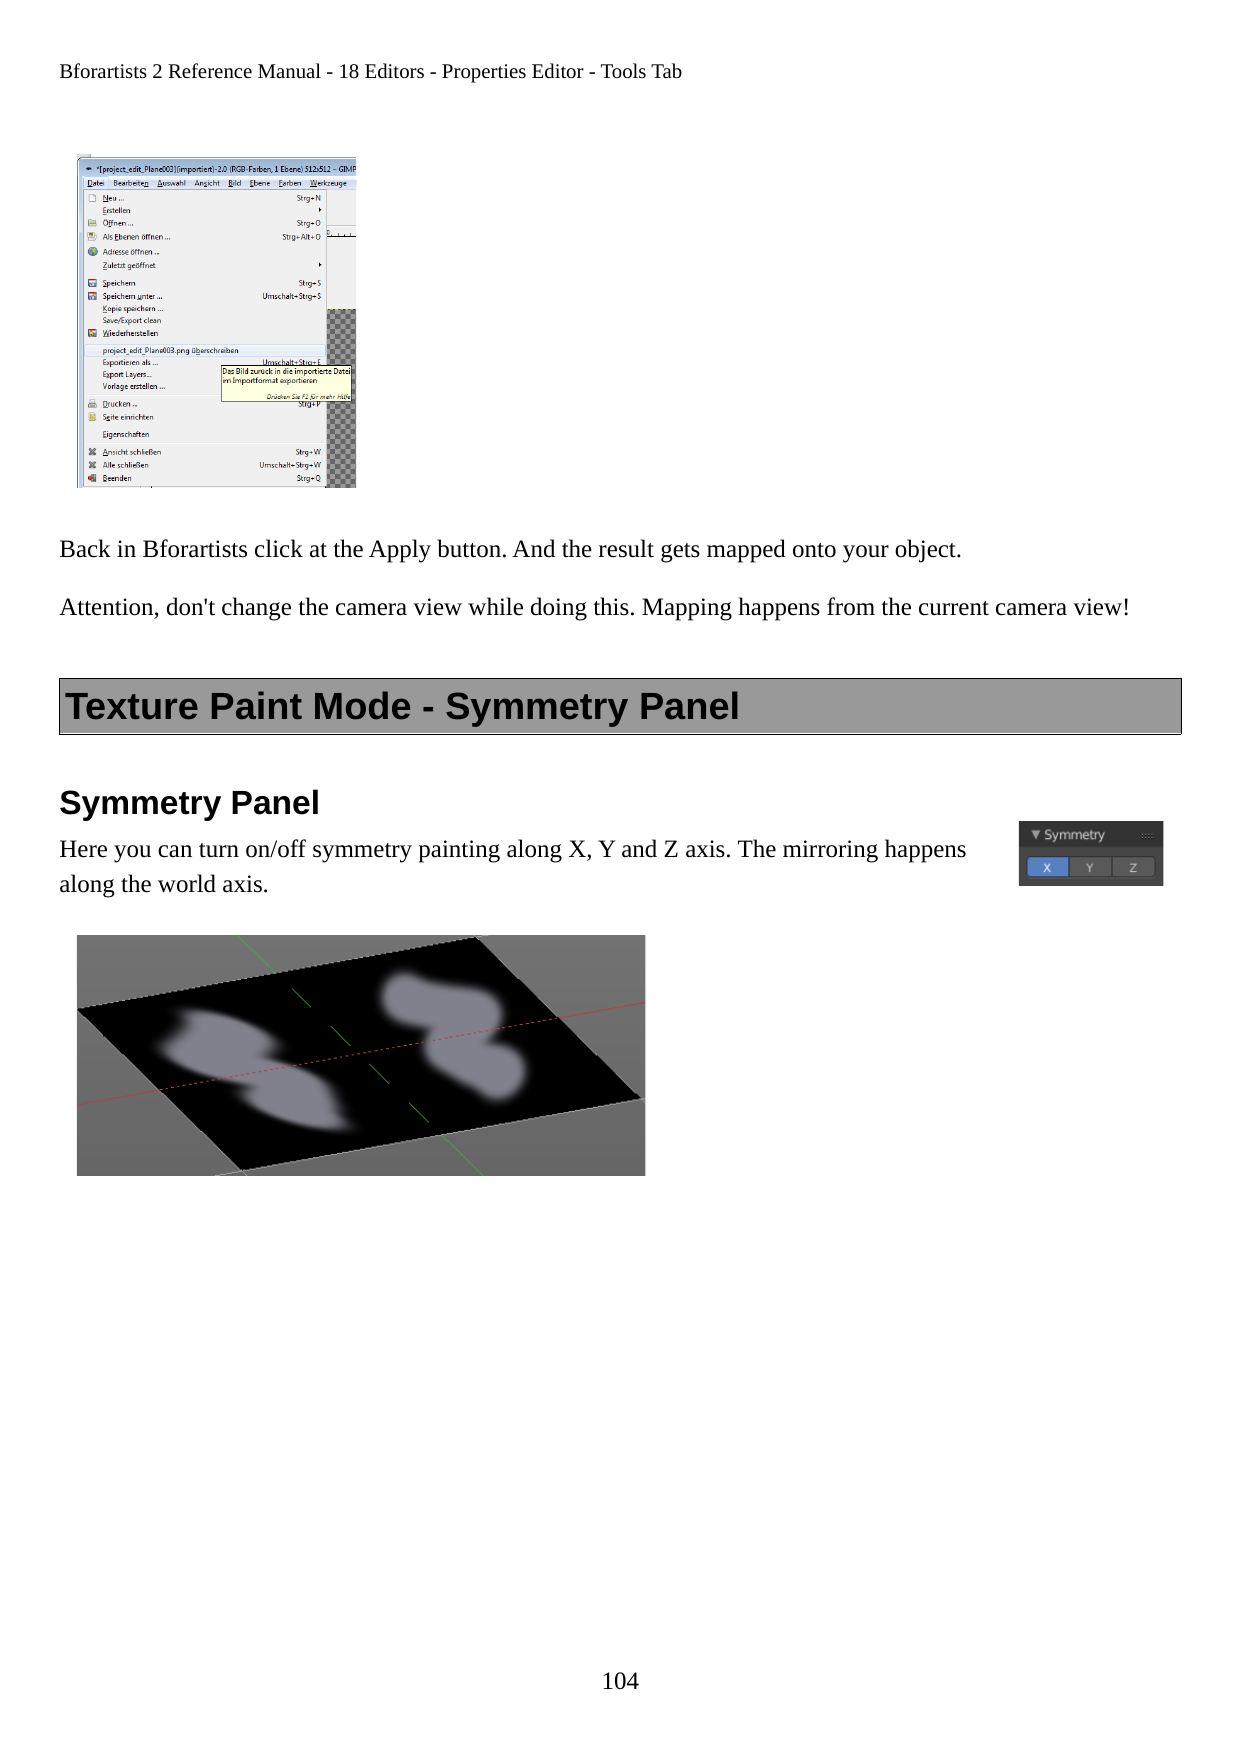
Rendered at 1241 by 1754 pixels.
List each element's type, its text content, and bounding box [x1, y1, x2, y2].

subtitle Symmetry Panel [59, 783, 1181, 822]
picture [1018, 821, 1164, 886]
picture [76, 935, 646, 1176]
table_header Texture Paint Mode - Symmetry Panel [60, 679, 1181, 733]
picture [76, 154, 357, 488]
text Here you can turn on/off symmetry painting along X, Y and Z axis. The mirroring happens along the world axis. [59, 834, 1181, 897]
text Back in Bforartists click at the Apply button. And the result gets mapped onto your object. [59, 534, 1181, 563]
text Attention, don't change the camera view while doing this. Mapping happens from the current camera view! [59, 592, 1181, 621]
